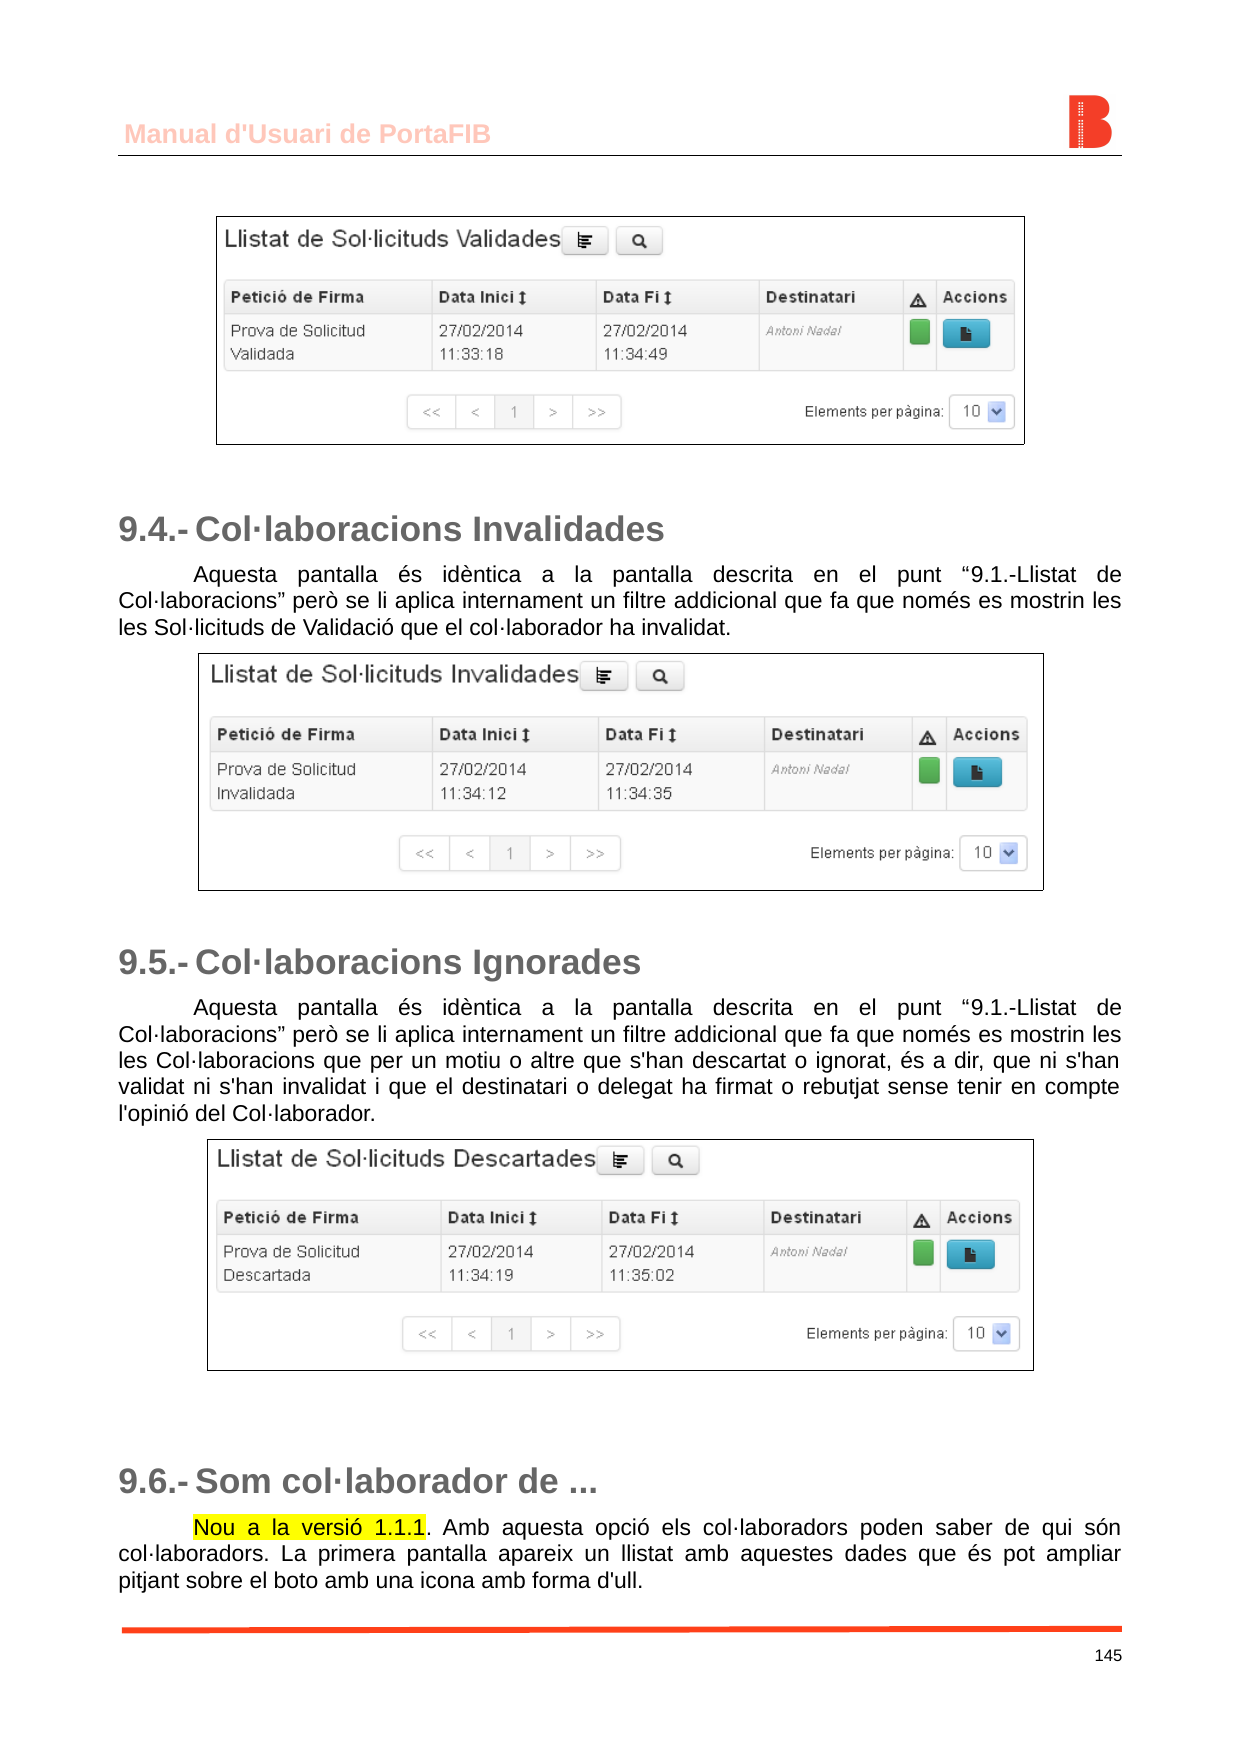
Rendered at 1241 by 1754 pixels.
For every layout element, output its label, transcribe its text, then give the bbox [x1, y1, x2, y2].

picture [1063, 94, 1117, 150]
picture [219, 218, 1021, 441]
subtitle Col·laboracions Ignorades [118, 941, 1122, 982]
text Aquesta pantalla és idèntica a la pantalla descrita en el punt “9.1.-Llistat de Col·laboracions” però se li aplica internament un filtre addicional que fa que només es mostrin les les Sol·licituds de Validació que el col·laborador ha invalidat. [118, 561, 1122, 640]
text Nou a la versió 1.1.1. Amb aquesta opció els col·laboradors poden saber de qui són col·laboradors. La primera pantalla apareix un llistat amb aquestes dades que és pot ampliar pitjant sobre el boto amb una icona amb forma d'ull. [118, 1514, 1122, 1593]
picture [200, 655, 1040, 887]
subtitle Col·laboracions Invalidades [118, 508, 1122, 549]
subtitle Som col·laborador de ... [118, 1461, 1122, 1501]
text Aquesta pantalla és idèntica a la pantalla descrita en el punt “9.1.-Llistat de Col·laboracions” però se li aplica internament un filtre addicional que fa que només es mostrin les les Col·laboracions que per un motiu o altre que s'han descartat o ignorat, és a dir, que ni s'han validat ni s'han invalidat i que el destinatari o delegat ha firmat o rebutjat sense tenir en compte l'opinió del Col·laborador. [118, 994, 1122, 1126]
picture [209, 1141, 1031, 1368]
